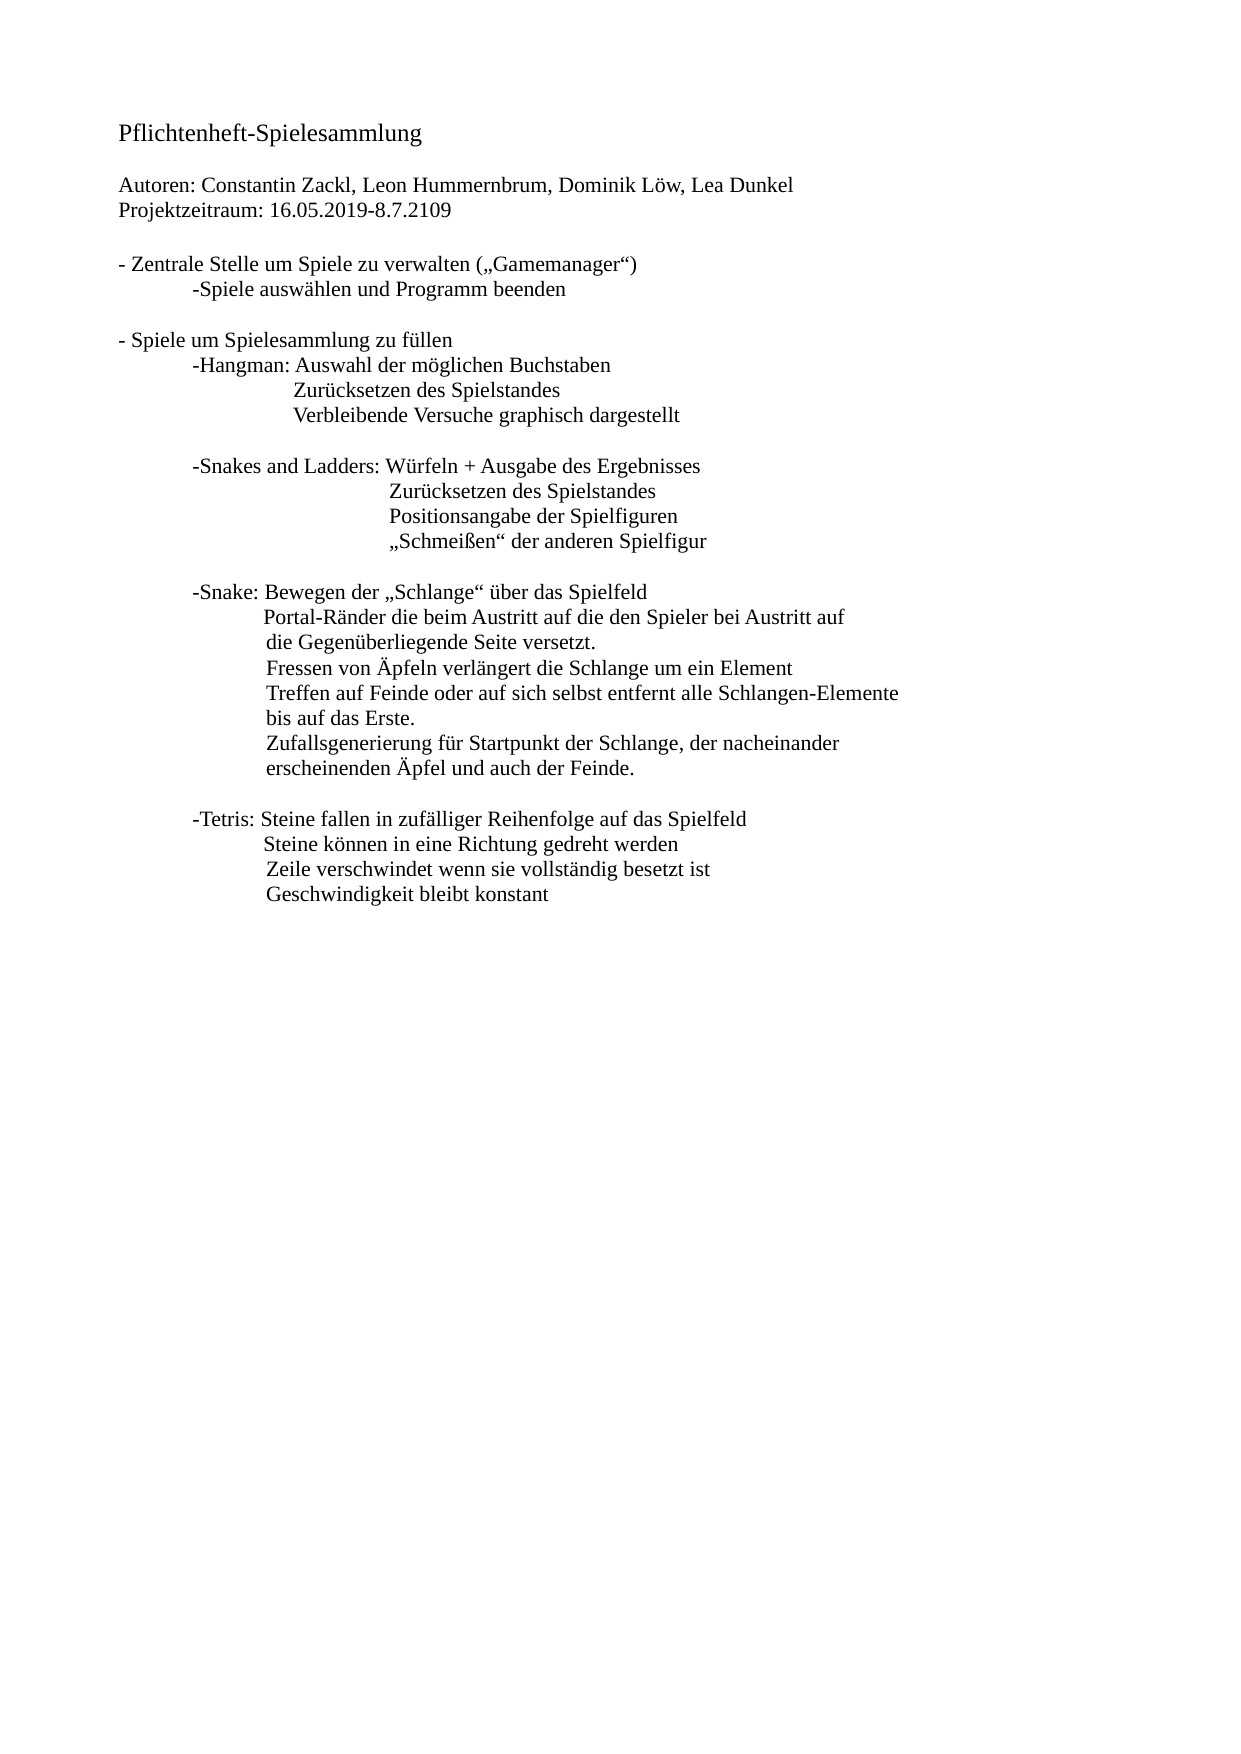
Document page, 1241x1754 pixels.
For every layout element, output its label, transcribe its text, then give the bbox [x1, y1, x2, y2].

text - Zentrale Stelle um Spiele zu verwalten („Gamemanager“) [118, 251, 1122, 276]
text Verbleibende Versuche graphisch dargestellt [118, 402, 1122, 428]
text -Tetris: Steine fallen in zufälliger Reihenfolge auf das Spielfeld [118, 806, 1122, 831]
text Zurücksetzen des Spielstandes [118, 478, 1122, 503]
text -Spiele auswählen und Programm beenden [118, 276, 1122, 302]
text -Snake: Bewegen der „Schlange“ über das Spielfeld [118, 579, 1122, 604]
text erscheinenden Äpfel und auch der Feinde. [118, 755, 1122, 781]
text Geschwindigkeit bleibt konstant [118, 881, 1122, 907]
text Zufallsgenerierung für Startpunkt der Schlange, der nacheinander [118, 730, 1122, 755]
text -Hangman: Auswahl der möglichen Buchstaben [118, 352, 1122, 377]
text die Gegenüberliegende Seite versetzt. [118, 629, 1122, 654]
text „Schmeißen“ der anderen Spielfigur [118, 528, 1122, 554]
text Portal-Ränder die beim Austritt auf die den Spieler bei Austritt auf [118, 604, 1122, 629]
text Treffen auf Feinde oder auf sich selbst entfernt alle Schlangen-Elemente [118, 680, 1122, 705]
text Steine können in eine Richtung gedreht werden [118, 831, 1122, 856]
text Zeile verschwindet wenn sie vollständig besetzt ist [118, 856, 1122, 881]
text -Snakes and Ladders: Würfeln + Ausgabe des Ergebnisses [118, 453, 1122, 478]
text Projektzeitraum: 16.05.2019-8.7.2109 [118, 197, 1122, 222]
text Positionsangabe der Spielfiguren [118, 503, 1122, 528]
text - Spiele um Spielesammlung zu füllen [118, 327, 1122, 352]
text Pflichtenheft-Spielesammlung [118, 118, 1122, 147]
text Zurücksetzen des Spielstandes [118, 377, 1122, 402]
text bis auf das Erste. [118, 705, 1122, 730]
text Fressen von Äpfeln verlängert die Schlange um ein Element [118, 654, 1122, 680]
text Autoren: Constantin Zackl, Leon Hummernbrum, Dominik Löw, Lea Dunkel [118, 172, 1122, 197]
